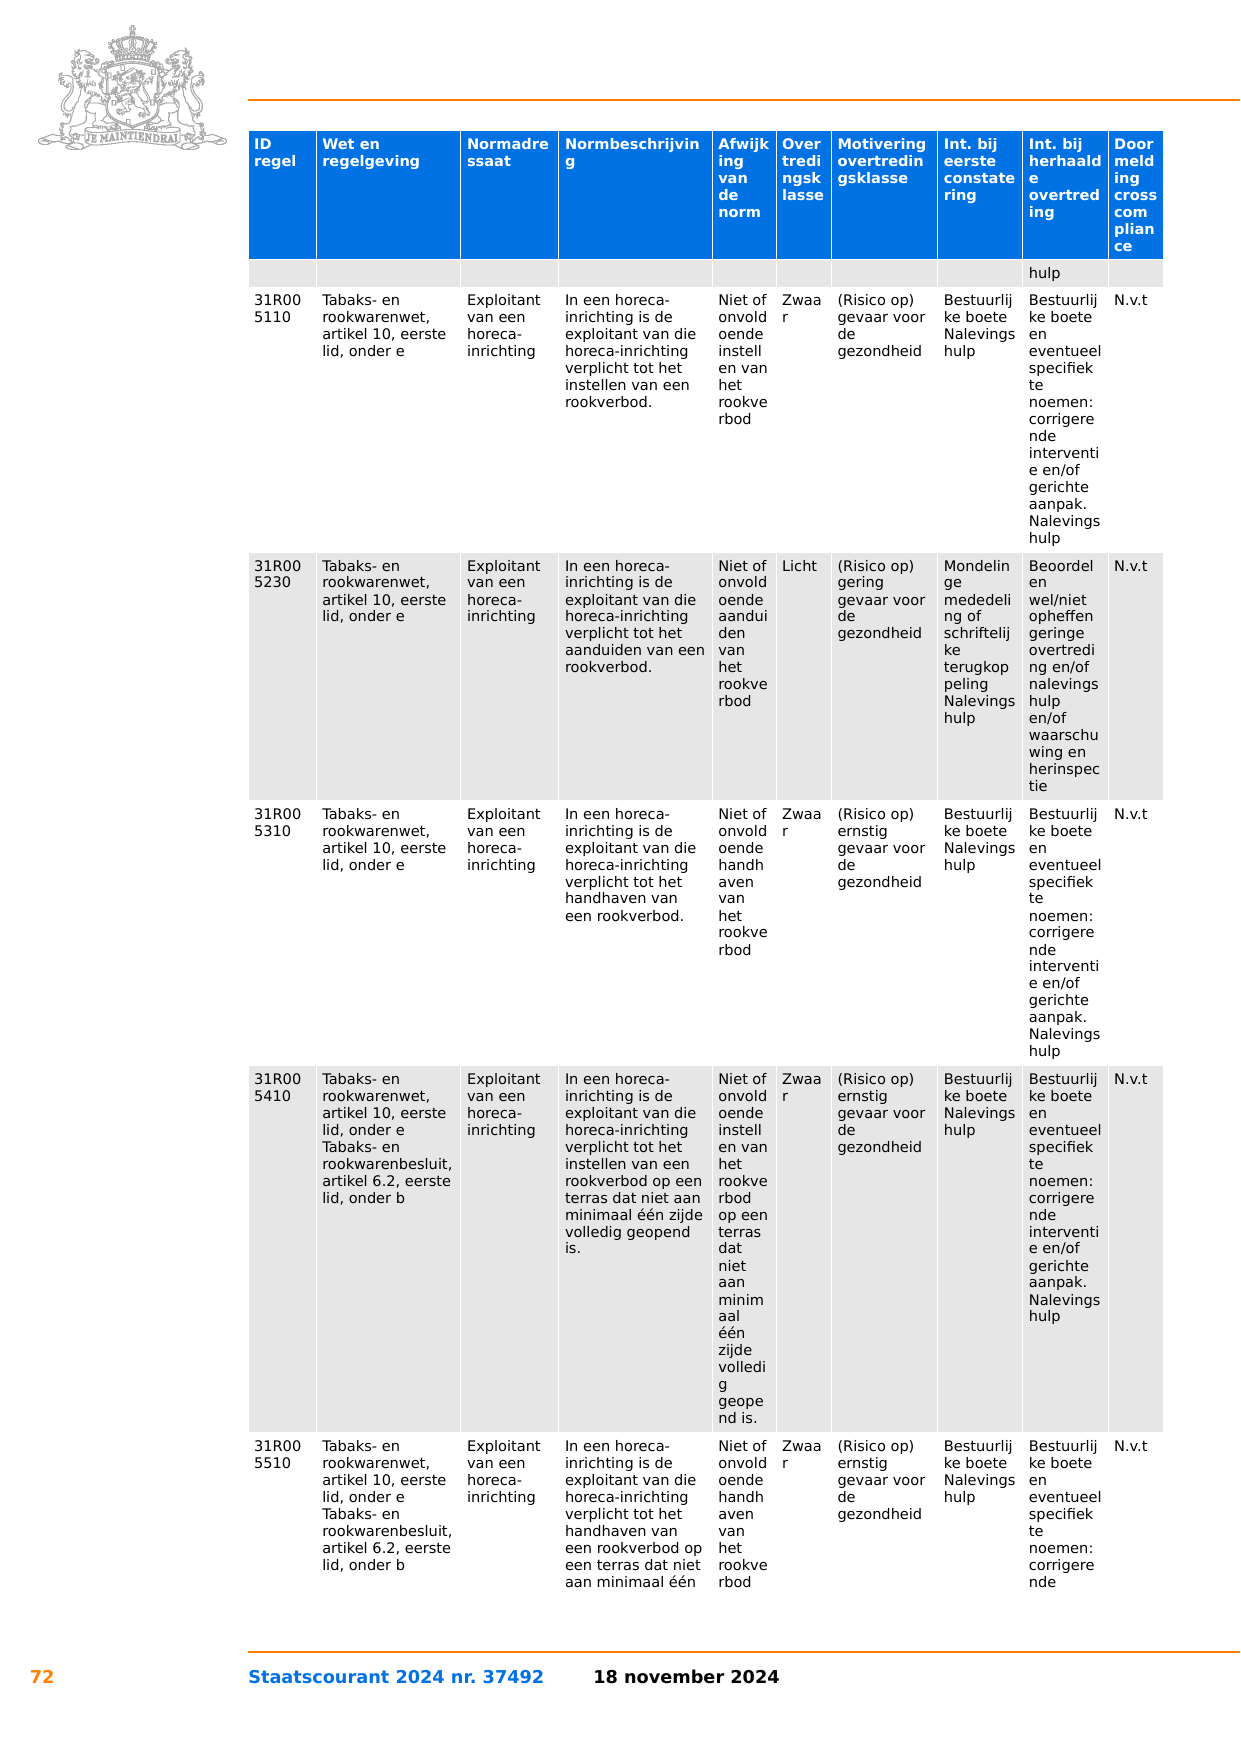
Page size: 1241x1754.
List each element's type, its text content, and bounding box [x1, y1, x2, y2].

table_cell Zwaar [777, 801, 831, 1065]
table_cell [713, 260, 776, 287]
table_cell [938, 260, 1022, 287]
table_cell N.v.t [1109, 553, 1163, 800]
table_cell 31R005230 [249, 553, 316, 800]
table_cell Niet of onvoldoende handhaven van het rookverbod [713, 1433, 776, 1595]
table_cell Mondelinge mededeling of schriftelijke terugkoppeling Nalevingshulp [938, 553, 1022, 800]
table_cell In een horeca-inrichting is de exploitant van die horeca-inrichting verplicht tot het instellen van een rookverbod op een terras dat niet aan minimaal één zijde volledig geopend is. [559, 1066, 712, 1432]
table_cell Exploitant van een horeca-inrichting [461, 801, 558, 1065]
table_cell Zwaar [777, 288, 831, 552]
table_cell [1109, 260, 1163, 287]
table_cell Tabaks- en rookwarenwet, artikel 10, eerste lid, onder e Tabaks- en rookwarenbesluit, artikel 6.2, eerste lid, onder b [317, 1066, 460, 1432]
table_cell Niet of onvoldoende handhaven van het rookverbod [713, 801, 776, 1065]
table_cell Niet of onvoldoende instellen van het rookverbod [713, 288, 776, 552]
table_cell In een horeca-inrichting is de exploitant van die horeca-inrichting verplicht tot het handhaven van een rookverbod op een terras dat niet aan minimaal één [559, 1433, 712, 1595]
table_cell Zwaar [777, 1066, 831, 1432]
table_cell Bestuurlijke boete Nalevingshulp [938, 288, 1022, 552]
table_cell Tabaks- en rookwarenwet, artikel 10, eerste lid, onder e [317, 288, 460, 552]
table_cell [461, 260, 558, 287]
table_cell Exploitant van een horeca-inrichting [461, 553, 558, 800]
table_cell Bestuurlijke boete Nalevingshulp [938, 801, 1022, 1065]
table_cell In een horeca-inrichting is de exploitant van die horeca-inrichting verplicht tot het handhaven van een rookverbod. [559, 801, 712, 1065]
table_header Doormelding cross compliance [1109, 131, 1163, 259]
table_cell N.v.t [1109, 801, 1163, 1065]
table_cell (Risico op) gering gevaar voor de gezondheid [832, 553, 937, 800]
table_cell Exploitant van een horeca-inrichting [461, 1066, 558, 1432]
table_cell Bestuurlijke boete en eventueel specifiek te noemen: corrigerende interventie en/of gerichte aanpak. Nalevingshulp [1023, 1066, 1108, 1432]
table_cell Bestuurlijke boete en eventueel specifiek te noemen: corrigerende [1023, 1433, 1108, 1595]
table_cell 31R005410 [249, 1066, 316, 1432]
table_cell 31R005510 [249, 1433, 316, 1595]
table_cell Licht [777, 553, 831, 800]
table_header Afwijking van de norm [713, 131, 776, 259]
table_cell hulp [1023, 260, 1108, 287]
table_cell Exploitant van een horeca-inrichting [461, 288, 558, 552]
table_cell Bestuurlijke boete Nalevingshulp [938, 1066, 1022, 1432]
table_cell Tabaks- en rookwarenwet, artikel 10, eerste lid, onder e Tabaks- en rookwarenbesluit, artikel 6.2, eerste lid, onder b [317, 1433, 460, 1595]
table_cell (Risico op) ernstig gevaar voor de gezondheid [832, 801, 937, 1065]
table_cell Beoordelen wel/niet opheffen geringe overtreding en/of nalevingshulp en/of waarschuwing en herinspectie [1023, 553, 1108, 800]
table_cell (Risico op) gevaar voor de gezondheid [832, 288, 937, 552]
table_header Normadressaat [461, 131, 558, 259]
table_cell N.v.t [1109, 1066, 1163, 1432]
table_header ID regel [249, 131, 316, 259]
table_cell Bestuurlijke boete en eventueel specifiek te noemen: corrigerende interventie en/of gerichte aanpak. Nalevingshulp [1023, 801, 1108, 1065]
table_cell In een horeca-inrichting is de exploitant van die horeca-inrichting verplicht tot het aanduiden van een rookverbod. [559, 553, 712, 800]
picture [38, 25, 227, 150]
table_header Wet en regelgeving [317, 131, 460, 259]
table_cell 31R005310 [249, 801, 316, 1065]
table_cell Tabaks- en rookwarenwet, artikel 10, eerste lid, onder e [317, 801, 460, 1065]
table_cell Bestuurlijke boete en eventueel specifiek te noemen: corrigerende interventie en/of gerichte aanpak. Nalevingshulp [1023, 288, 1108, 552]
table_cell Exploitant van een horeca-inrichting [461, 1433, 558, 1595]
table_header Normbeschrijving [559, 131, 712, 259]
table_cell In een horeca-inrichting is de exploitant van die horeca-inrichting verplicht tot het instellen van een rookverbod. [559, 288, 712, 552]
table_cell Niet of onvoldoende instellen van het rookverbod op een terras dat niet aan minimaal één zijde volledig geopend is. [713, 1066, 776, 1432]
table_cell Niet of onvoldoende aanduiden van het rookverbod [713, 553, 776, 800]
table_header Overtredingsklasse [777, 131, 831, 259]
table_cell Bestuurlijke boete Nalevingshulp [938, 1433, 1022, 1595]
table_cell N.v.t [1109, 1433, 1163, 1595]
table_cell Zwaar [777, 1433, 831, 1595]
table_header Int. bij eerste constatering [938, 131, 1022, 259]
table_cell (Risico op) ernstig gevaar voor de gezondheid [832, 1066, 937, 1432]
table_header Motivering overtredingsklasse [832, 131, 937, 259]
table_cell (Risico op) ernstig gevaar voor de gezondheid [832, 1433, 937, 1595]
table_cell 31R005110 [249, 288, 316, 552]
table_cell Tabaks- en rookwarenwet, artikel 10, eerste lid, onder e [317, 553, 460, 800]
table_header Int. bij herhaalde overtreding [1023, 131, 1108, 259]
table_cell [777, 260, 831, 287]
table_cell [559, 260, 712, 287]
table_cell N.v.t [1109, 288, 1163, 552]
table_cell [317, 260, 460, 287]
table_cell [249, 260, 316, 287]
table_cell [832, 260, 937, 287]
